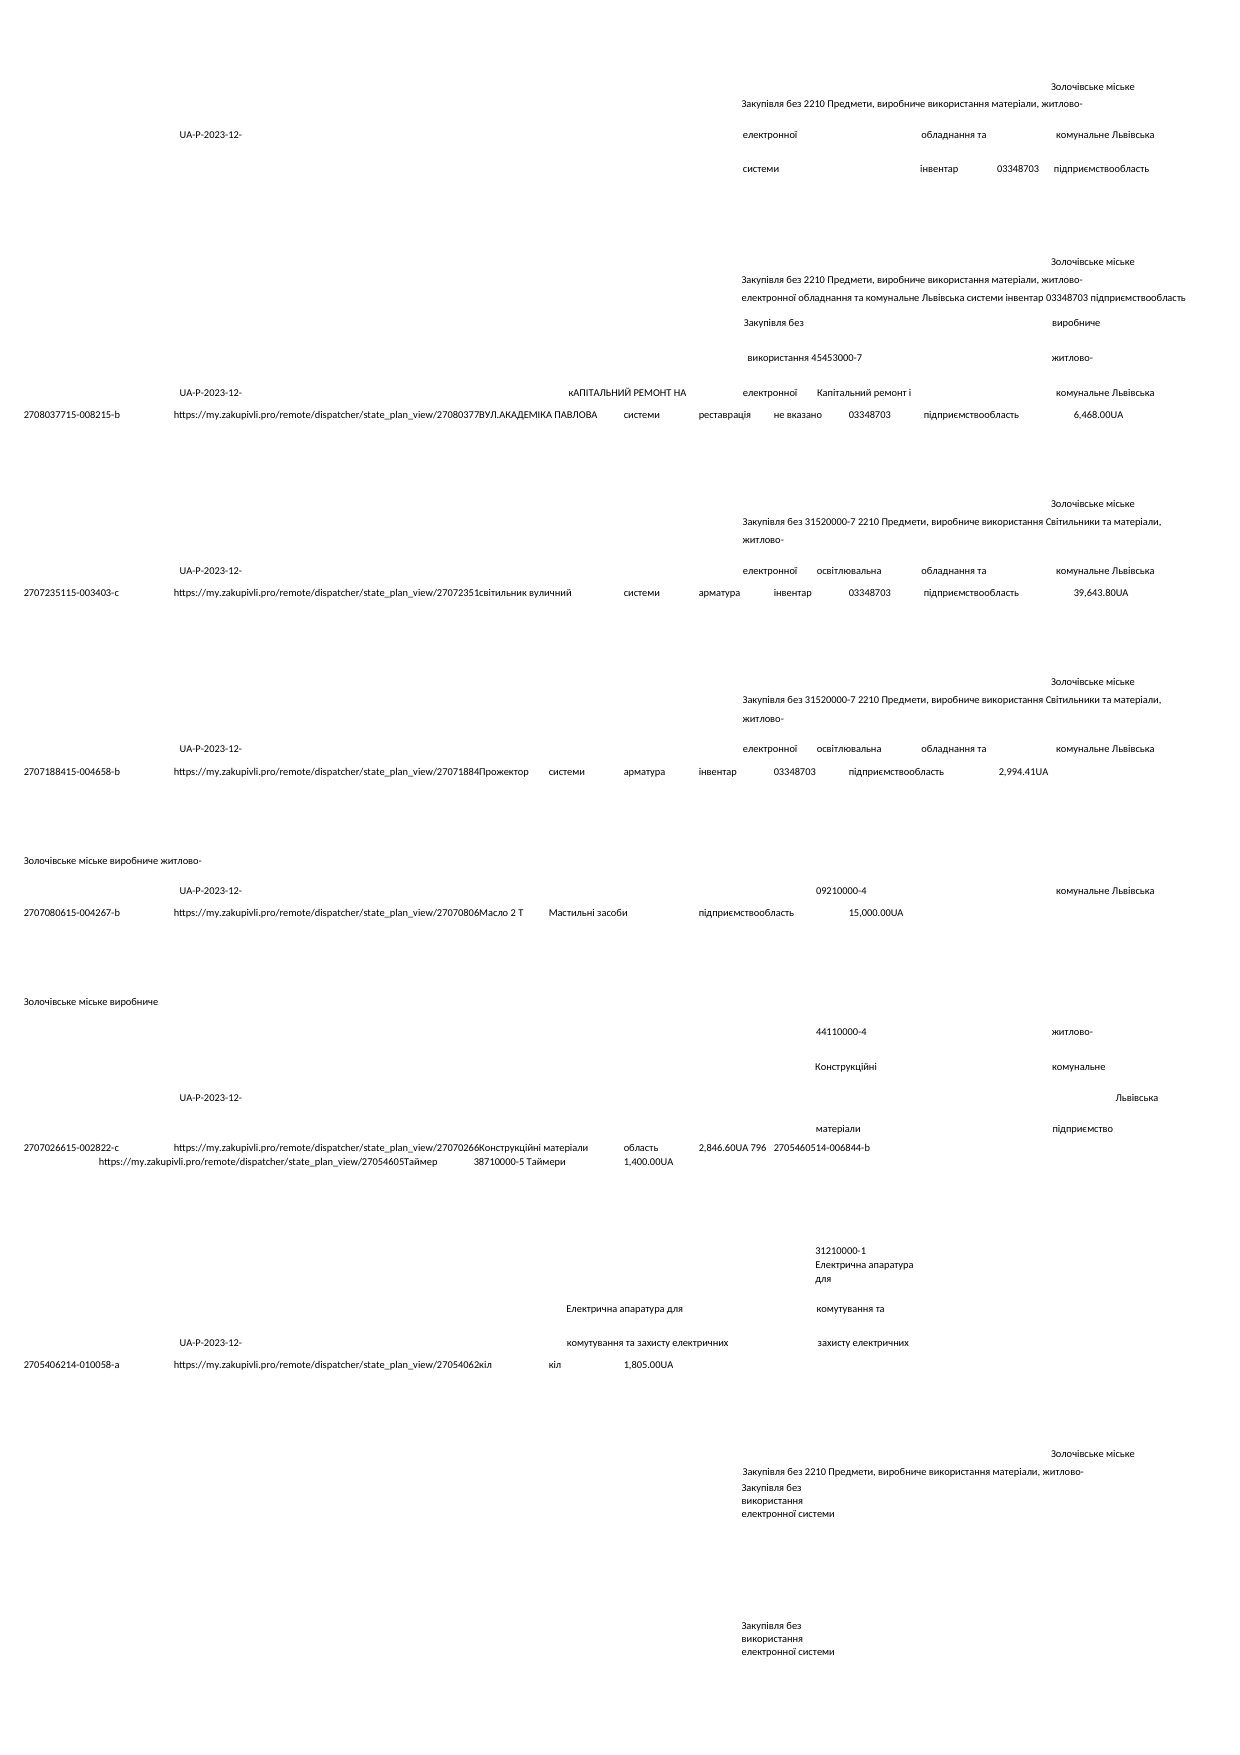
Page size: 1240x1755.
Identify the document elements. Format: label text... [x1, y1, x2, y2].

text Закупівля без виробниче [23, 304, 1239, 332]
text 31210000-1 Електрична апаратура для [815, 1244, 918, 1285]
list 2707080615-004267-b https://my.zakupivli.pro/remote/dispatcher/state_plan_view/27070806Масло 2 Т Мастильні засоби підприємствообласть 15,000.00UA [0, 907, 1239, 919]
list 2708037715-008215-b https://my.zakupivli.pro/remote/dispatcher/state_plan_view/27080377ВУЛ.АКАДЕМІКА ПАВЛОВА системи реставрація не вказано 03348703 підприємствообласть 6,468.00UA [0, 408, 1239, 421]
text Золочівське міське [1051, 676, 1137, 688]
text Електрична апаратура для комутування та [23, 1290, 1239, 1318]
text використання 45453000-7 житлово- [23, 339, 1239, 367]
text Закупівля без 31520000-7 2210 Предмети, виробниче використання Світильники та матеріали, житлово- [742, 515, 1166, 546]
text Золочівське міське виробниче [23, 995, 1131, 1008]
list 2707188415-004658-b https://my.zakupivli.pro/remote/dispatcher/state_plan_view/27071884Прожектор системи арматура інвентар 03348703 підприємствообласть 2,994.41UA [0, 765, 1239, 778]
list 2707235115-003403-c https://my.zakupivli.pro/remote/dispatcher/state_plan_view/27072351світильник вуличний системи арматура інвентар 03348703 підприємствообласть 39,643.80UA [0, 587, 1239, 599]
text Золочівське міське виробниче житлово- [23, 854, 1131, 867]
text UA-P-2023-12- комутування та захисту електричних захисту електричних [23, 1324, 1239, 1352]
list 2707026615-002822-c https://my.zakupivli.pro/remote/dispatcher/state_plan_view/27070266Конструкційні матеріали область 2,846.60UA 796 2705460514-006844-b https://my.zakupivli.pro/remote/dispatcher/state_plan_view/27054605Таймер 38710000-5 Таймери 1,400.00UA [0, 1141, 1239, 1168]
text UA-P-2023-12- 09210000-4 комунальне Львівська [23, 872, 1239, 900]
text UA-P-2023-12- Львівська [23, 1079, 1239, 1107]
text Конструкційні комунальне [23, 1048, 1239, 1076]
text UA-P-2023-12- електронної освітлювальна обладнання та комунальне Львівська [23, 552, 1239, 580]
text UA-P-2023-12- кАПІТАЛЬНИЙ РЕМОНТ НА електронної Капітальний ремонт і комунальне Львівська [23, 374, 1239, 402]
text Золочівське міське [1051, 497, 1137, 510]
text матеріали підприємство [23, 1110, 1239, 1138]
text Золочівське міське [1051, 1447, 1137, 1460]
text Закупівля без 2210 Предмети, виробниче використання матеріали, житлово- [742, 1465, 1166, 1478]
text Закупівля без 31520000-7 2210 Предмети, виробниче використання Світильники та матеріали, житлово- [742, 693, 1166, 725]
text UA-P-2023-12- електронної освітлювальна обладнання та комунальне Львівська [23, 731, 1239, 758]
list 2705406214-010058-a https://my.zakupivli.pro/remote/dispatcher/state_plan_view/27054062кіл кіл 1,805.00UA [0, 1358, 1239, 1371]
text 44110000-4 житлово- [23, 1013, 1239, 1041]
